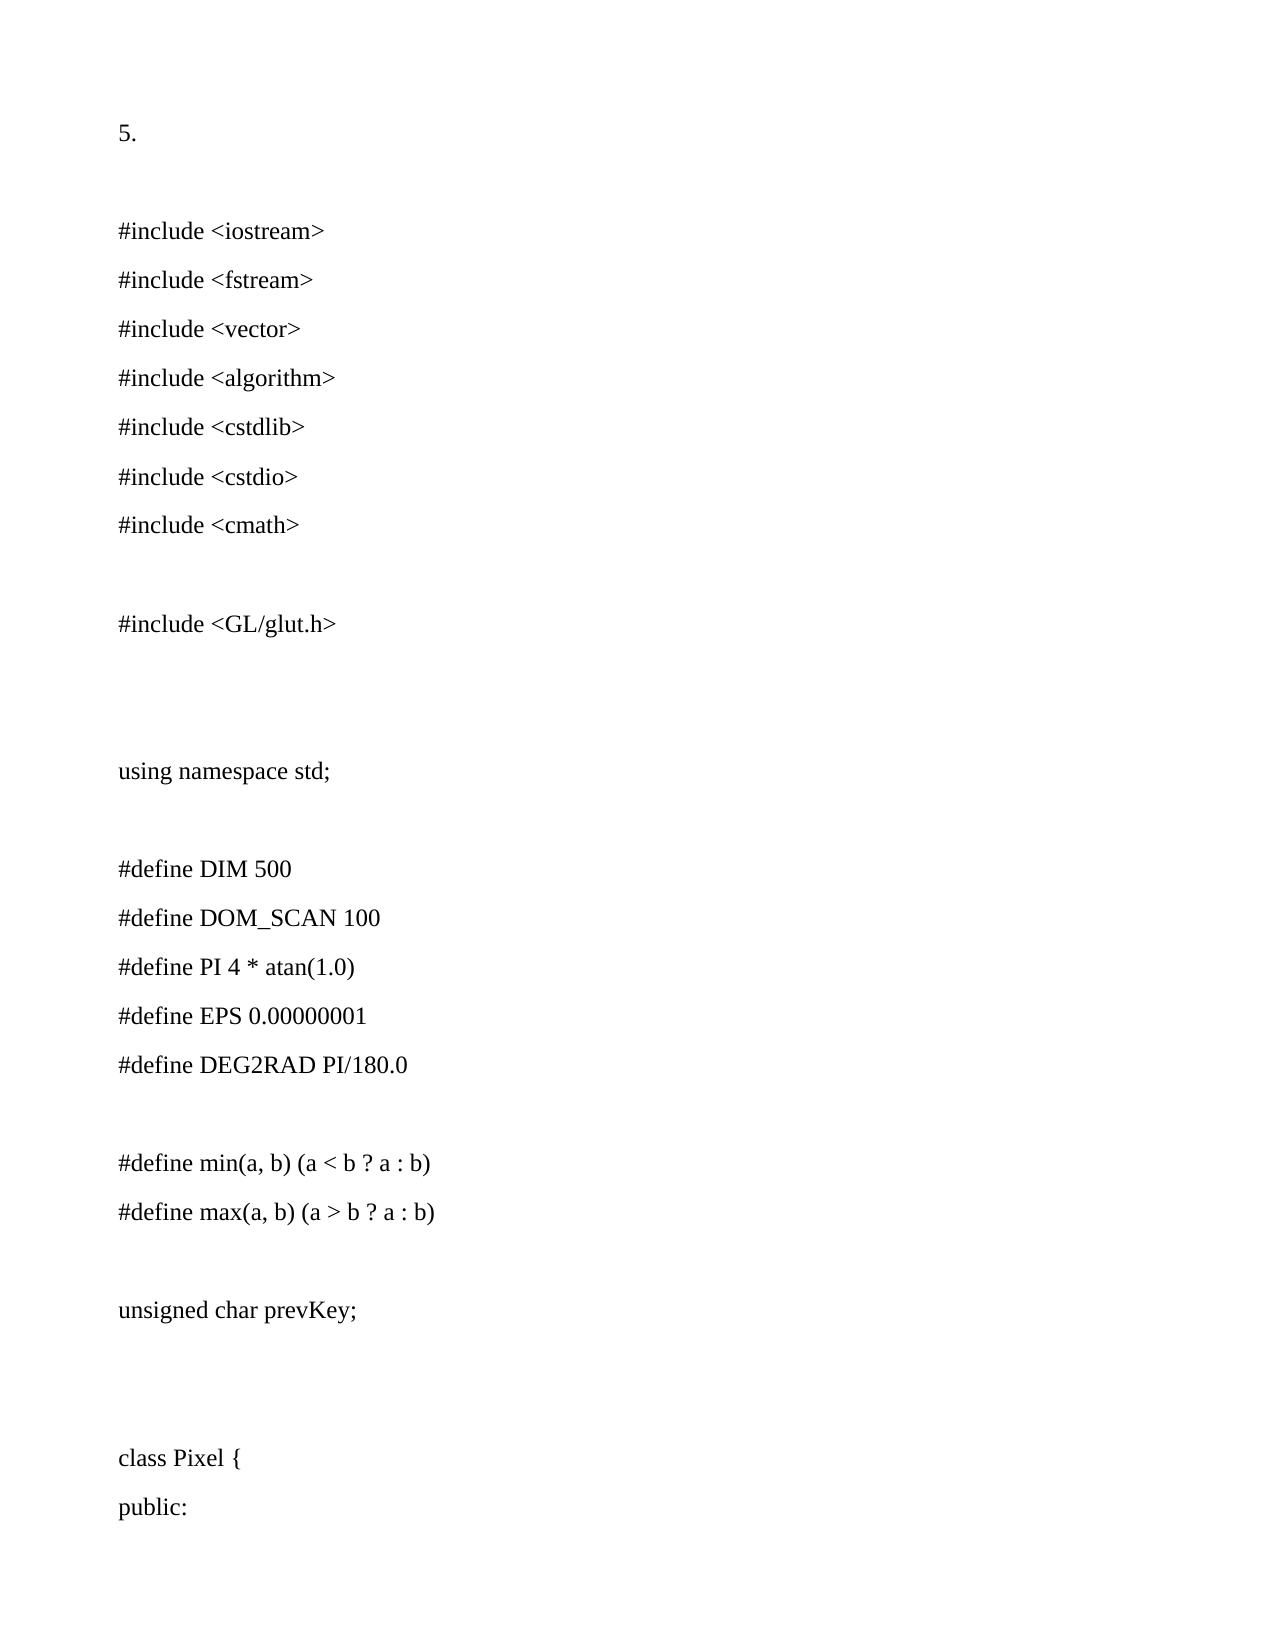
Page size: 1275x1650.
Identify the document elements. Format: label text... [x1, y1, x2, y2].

text #include <algorithm> [118, 363, 1157, 392]
text 5. [118, 118, 1157, 147]
text #define EPS 0.00000001 [118, 1001, 1157, 1030]
text #define min(a, b) (a < b ? a : b) [118, 1148, 1157, 1177]
text class Pixel { [118, 1443, 1157, 1472]
text #include <iostream> [118, 216, 1157, 245]
text public: [118, 1492, 1157, 1521]
text #include <cmath> [118, 511, 1157, 539]
text #include <cstdio> [118, 462, 1157, 490]
text #define DEG2RAD PI/180.0 [118, 1050, 1157, 1079]
text #define DIM 500 [118, 854, 1157, 883]
text unsigned char prevKey; [118, 1296, 1157, 1324]
text #include <cstdlib> [118, 412, 1157, 441]
text using namespace std; [118, 756, 1157, 785]
text #define PI 4 * atan(1.0) [118, 952, 1157, 981]
text #include <vector> [118, 314, 1157, 343]
text #define DOM_SCAN 100 [118, 903, 1157, 932]
text #include <GL/glut.h> [118, 609, 1157, 637]
text #include <fstream> [118, 265, 1157, 294]
text #define max(a, b) (a > b ? a : b) [118, 1197, 1157, 1226]
